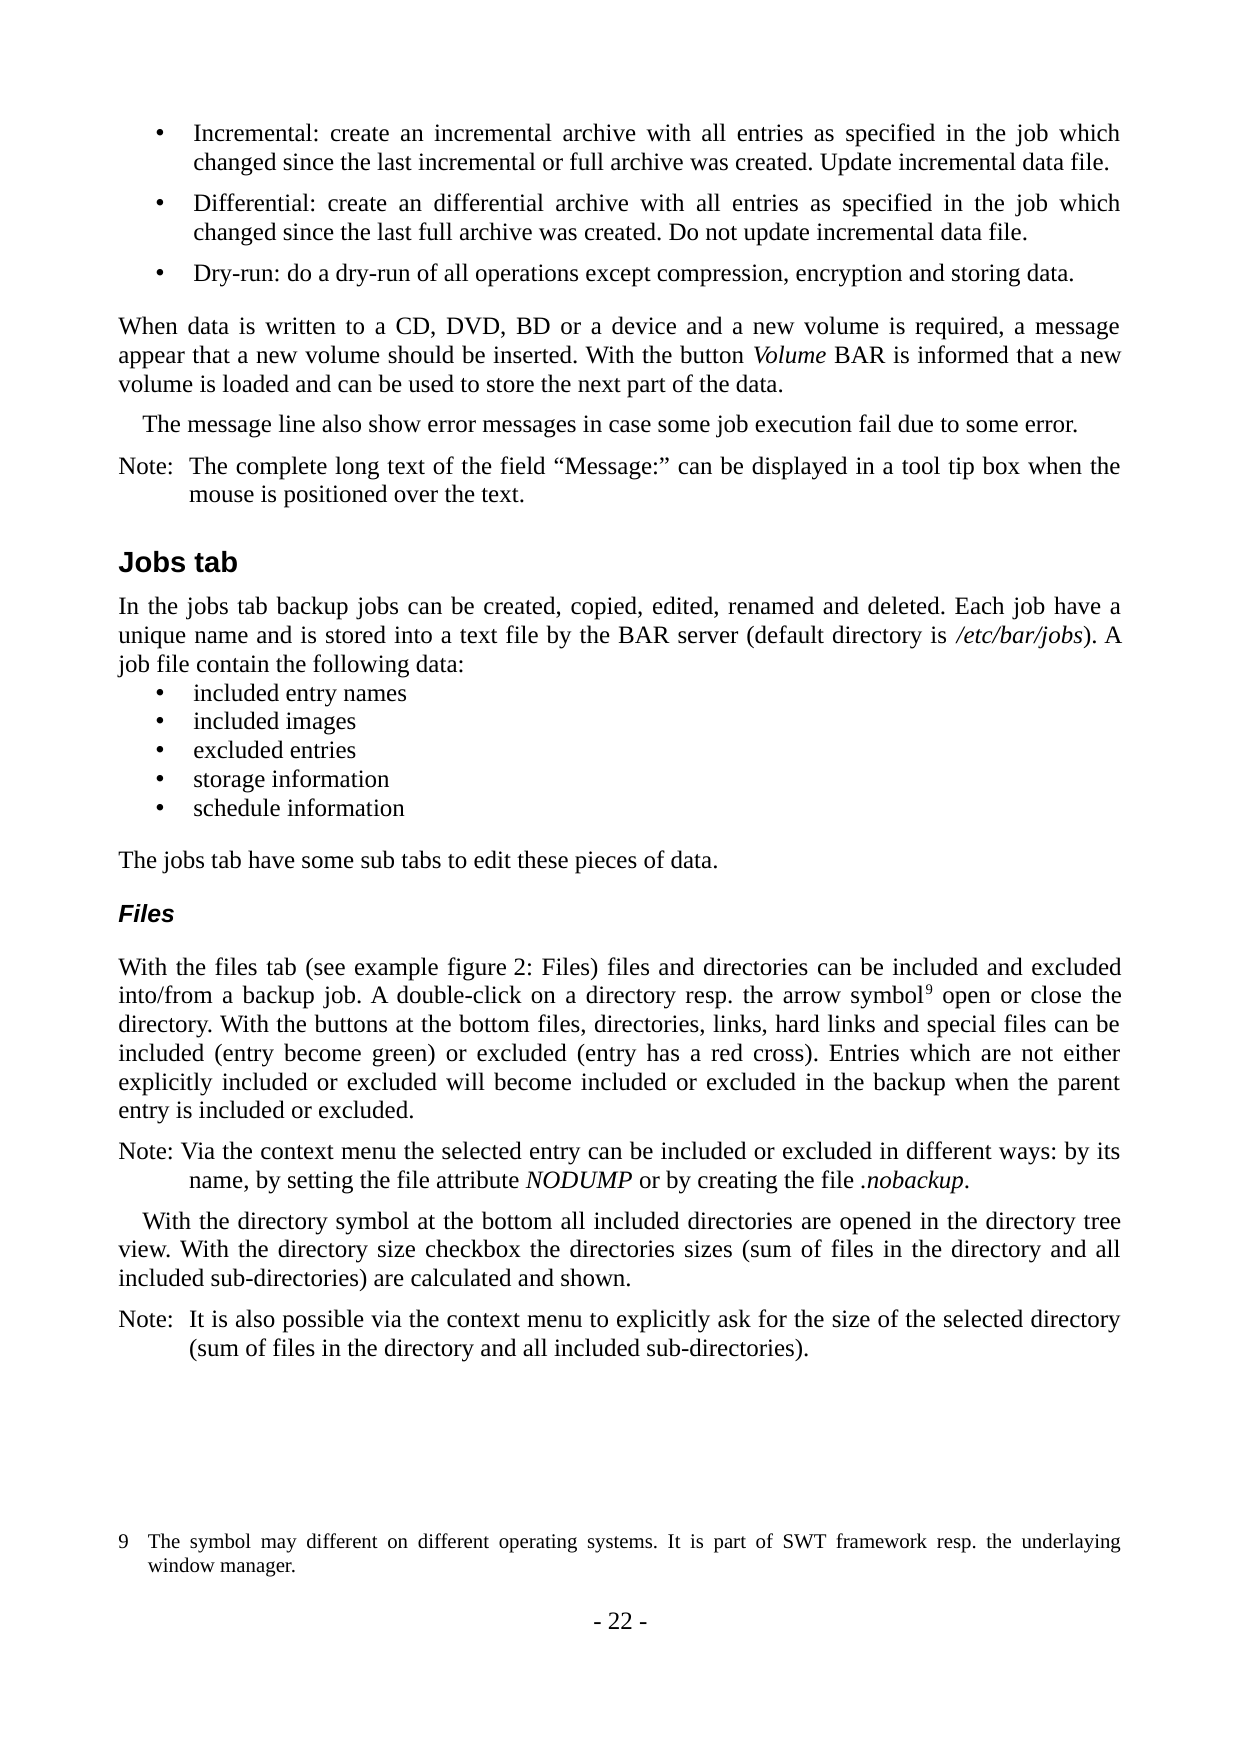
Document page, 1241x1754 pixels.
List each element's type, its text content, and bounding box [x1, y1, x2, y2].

list included images [156, 706, 1122, 735]
text Note: The complete long text of the field “Message:” can be displayed in a tool tip box when the mouse is positioned over the text. [118, 451, 1122, 508]
text The message line also show error messages in case some job execution fail due to some error. [118, 409, 1122, 438]
text In the jobs tab backup jobs can be created, copied, edited, renamed and deleted. Each job have a unique name and is stored into a text file by the BAR server (default directory is /etc/bar/jobs). A job file contain the following data: [118, 591, 1122, 678]
text Note: Via the context menu the selected entry can be included or excluded in different ways: by its name, by setting the file attribute NODUMP or by creating the file .nobackup. [118, 1136, 1122, 1194]
list included entry names [156, 678, 1122, 706]
text The symbol may different on different operating systems. It is part of SWT framework resp. the underlaying window manager. [118, 1529, 1122, 1577]
list Incremental: create an incremental archive with all entries as specified in the job which changed since the last incremental or full archive was created. Update incremental data file. [156, 118, 1122, 176]
list storage information [156, 764, 1122, 793]
text When data is written to a CD, DVD, BD or a device and a new volume is required, a message appear that a new volume should be inserted. With the button Volume BAR is informed that a new volume is loaded and can be used to store the next part of the data. [118, 311, 1122, 398]
list excluded entries [156, 735, 1122, 764]
subtitle Files [118, 899, 1122, 927]
list Dry-run: do a dry-run of all operations except compression, encryption and storing data. [156, 258, 1122, 287]
text Note: It is also possible via the context menu to explicitly ask for the size of the selected directory (sum of files in the directory and all included sub-directories). [118, 1304, 1122, 1362]
text The jobs tab have some sub tabs to edit these pieces of data. [118, 845, 1122, 874]
subtitle Jobs tab [118, 545, 1122, 579]
list Differential: create an differential archive with all entries as specified in the job which changed since the last full archive was created. Do not update incremental data file. [156, 188, 1122, 246]
text With the files tab (see example figure 2: Files) files and directories can be included and excluded into/from a backup job. A double-click on a directory resp. the arrow symbol open or close the directory. With the buttons at the bottom files, directories, links, hard links and special files can be included (entry become green) or excluded (entry has a red cross). Entries which are not either explicitly included or excluded will become included or excluded in the backup when the parent entry is included or excluded. [118, 952, 1122, 1124]
list schedule information [156, 793, 1122, 821]
text With the directory symbol at the bottom all included directories are opened in the directory tree view. With the directory size checkbox the directories sizes (sum of files in the directory and all included sub-directories) are calculated and shown. [118, 1206, 1122, 1292]
